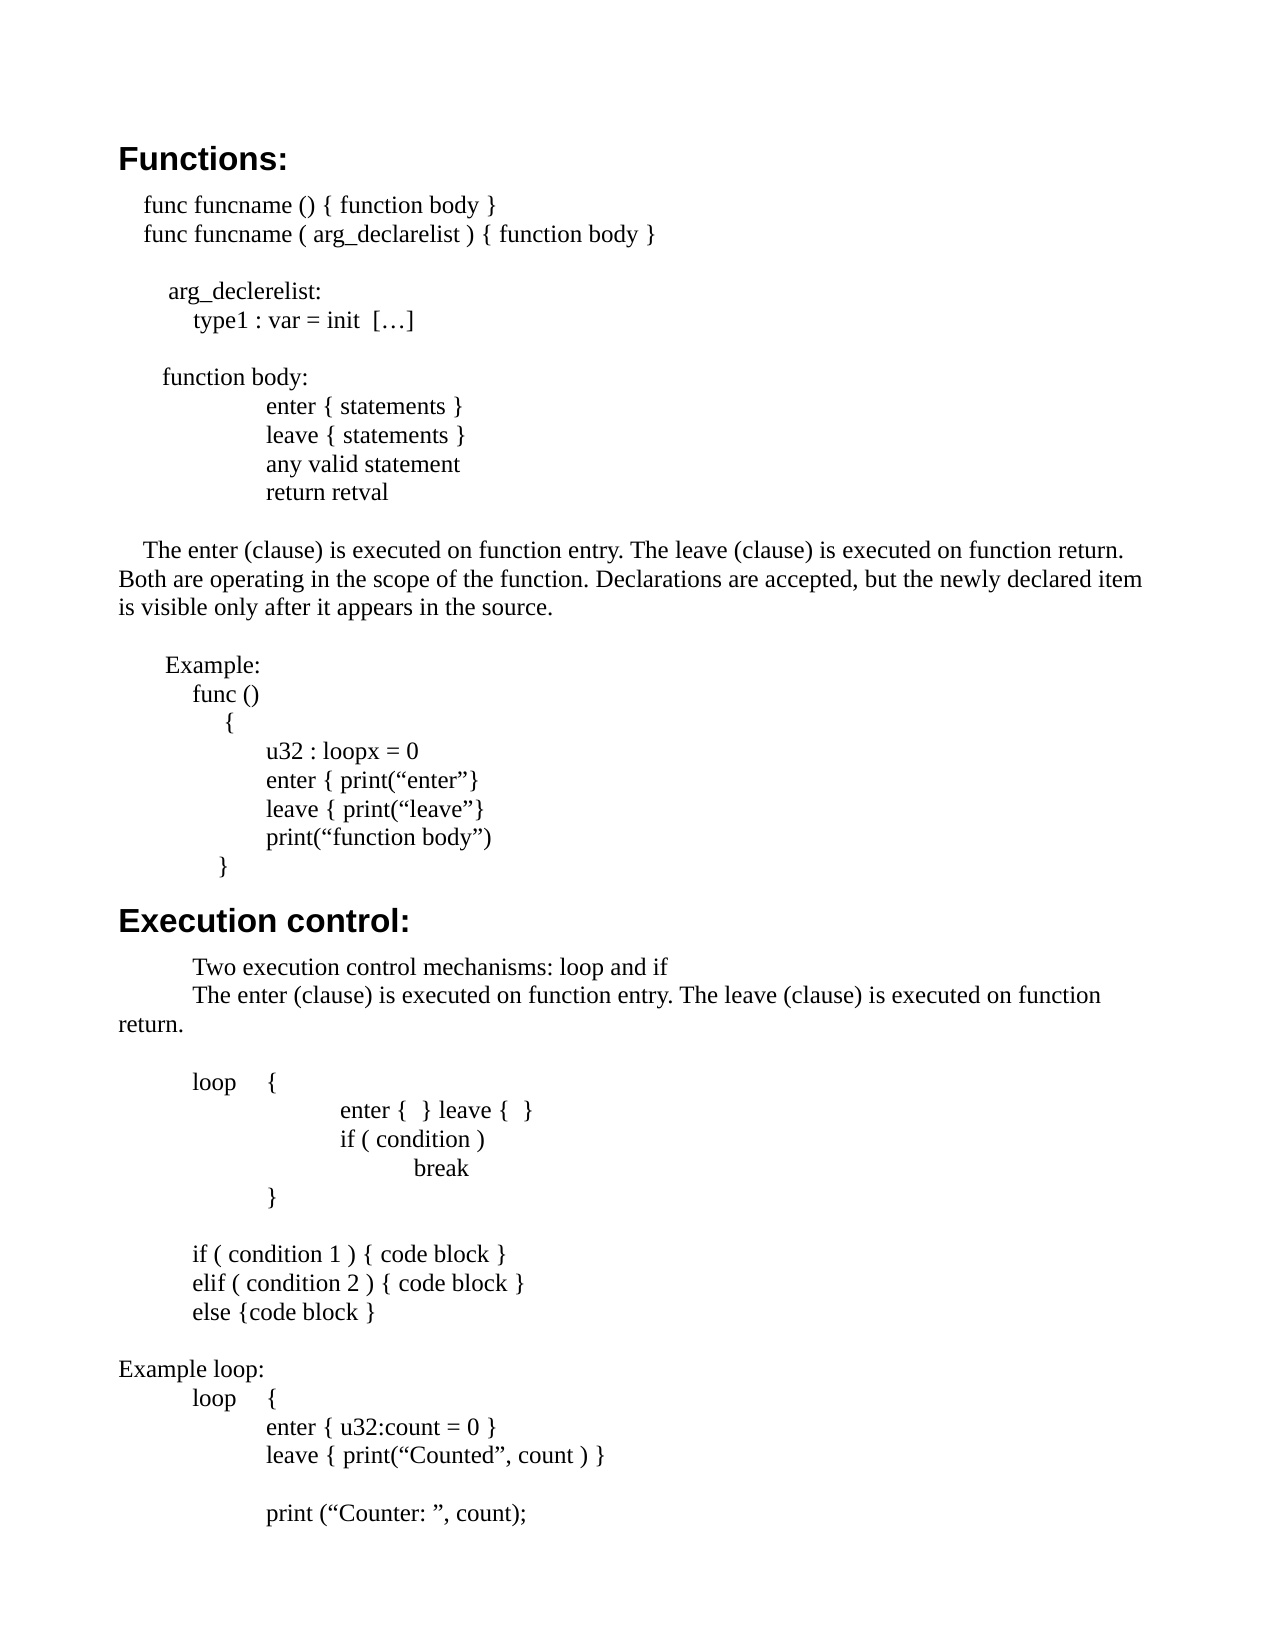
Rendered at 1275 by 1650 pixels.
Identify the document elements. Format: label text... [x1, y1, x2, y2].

text Two execution control mechanisms: loop and if [118, 952, 1157, 980]
text The enter (clause) is executed on function entry. The leave (clause) is executed on function return. Both are operating in the scope of the function. Declarations are accepted, but the newly declared item is visible only after it appears in the source. [118, 535, 1157, 621]
text The enter (clause) is executed on function entry. The leave (clause) is executed on function return. [118, 980, 1157, 1038]
text leave { print(“leave”} [118, 794, 1157, 822]
text enter { } leave { } [118, 1095, 1157, 1124]
text func funcname ( arg_declarelist ) { function body } [118, 219, 1157, 247]
text loop { [118, 1383, 1157, 1412]
text if ( condition 1 ) { code block } [118, 1239, 1157, 1268]
text if ( condition ) [118, 1124, 1157, 1153]
text enter { u32:count = 0 } [118, 1412, 1157, 1440]
text Example loop: [118, 1354, 1157, 1383]
text else {code block } [118, 1297, 1157, 1325]
text { [118, 707, 1157, 736]
text type1 : var = init […] [118, 305, 1157, 334]
text break [118, 1153, 1157, 1182]
text } [118, 851, 1157, 880]
subtitle Functions: [118, 139, 1157, 177]
text func funcname () { function body } [118, 190, 1157, 219]
text print(“function body”) [118, 822, 1157, 851]
text print (“Counter: ”, count); [118, 1498, 1157, 1527]
text } [118, 1182, 1157, 1210]
text elif ( condition 2 ) { code block } [118, 1268, 1157, 1297]
text function body: [118, 362, 1157, 391]
text arg_declerelist: [118, 276, 1157, 305]
text u32 : loopx = 0 [118, 736, 1157, 765]
text Example: [165, 650, 1157, 679]
text leave { print(“Counted”, count ) } [118, 1440, 1157, 1469]
text func () [118, 679, 1157, 707]
subtitle Execution control: [118, 901, 1157, 939]
text any valid statement [118, 449, 1157, 477]
text return retval [118, 477, 1157, 506]
text loop { [118, 1067, 1157, 1095]
text enter { print(“enter”} [118, 765, 1157, 794]
text leave { statements } [118, 420, 1157, 449]
text enter { statements } [118, 391, 1157, 420]
